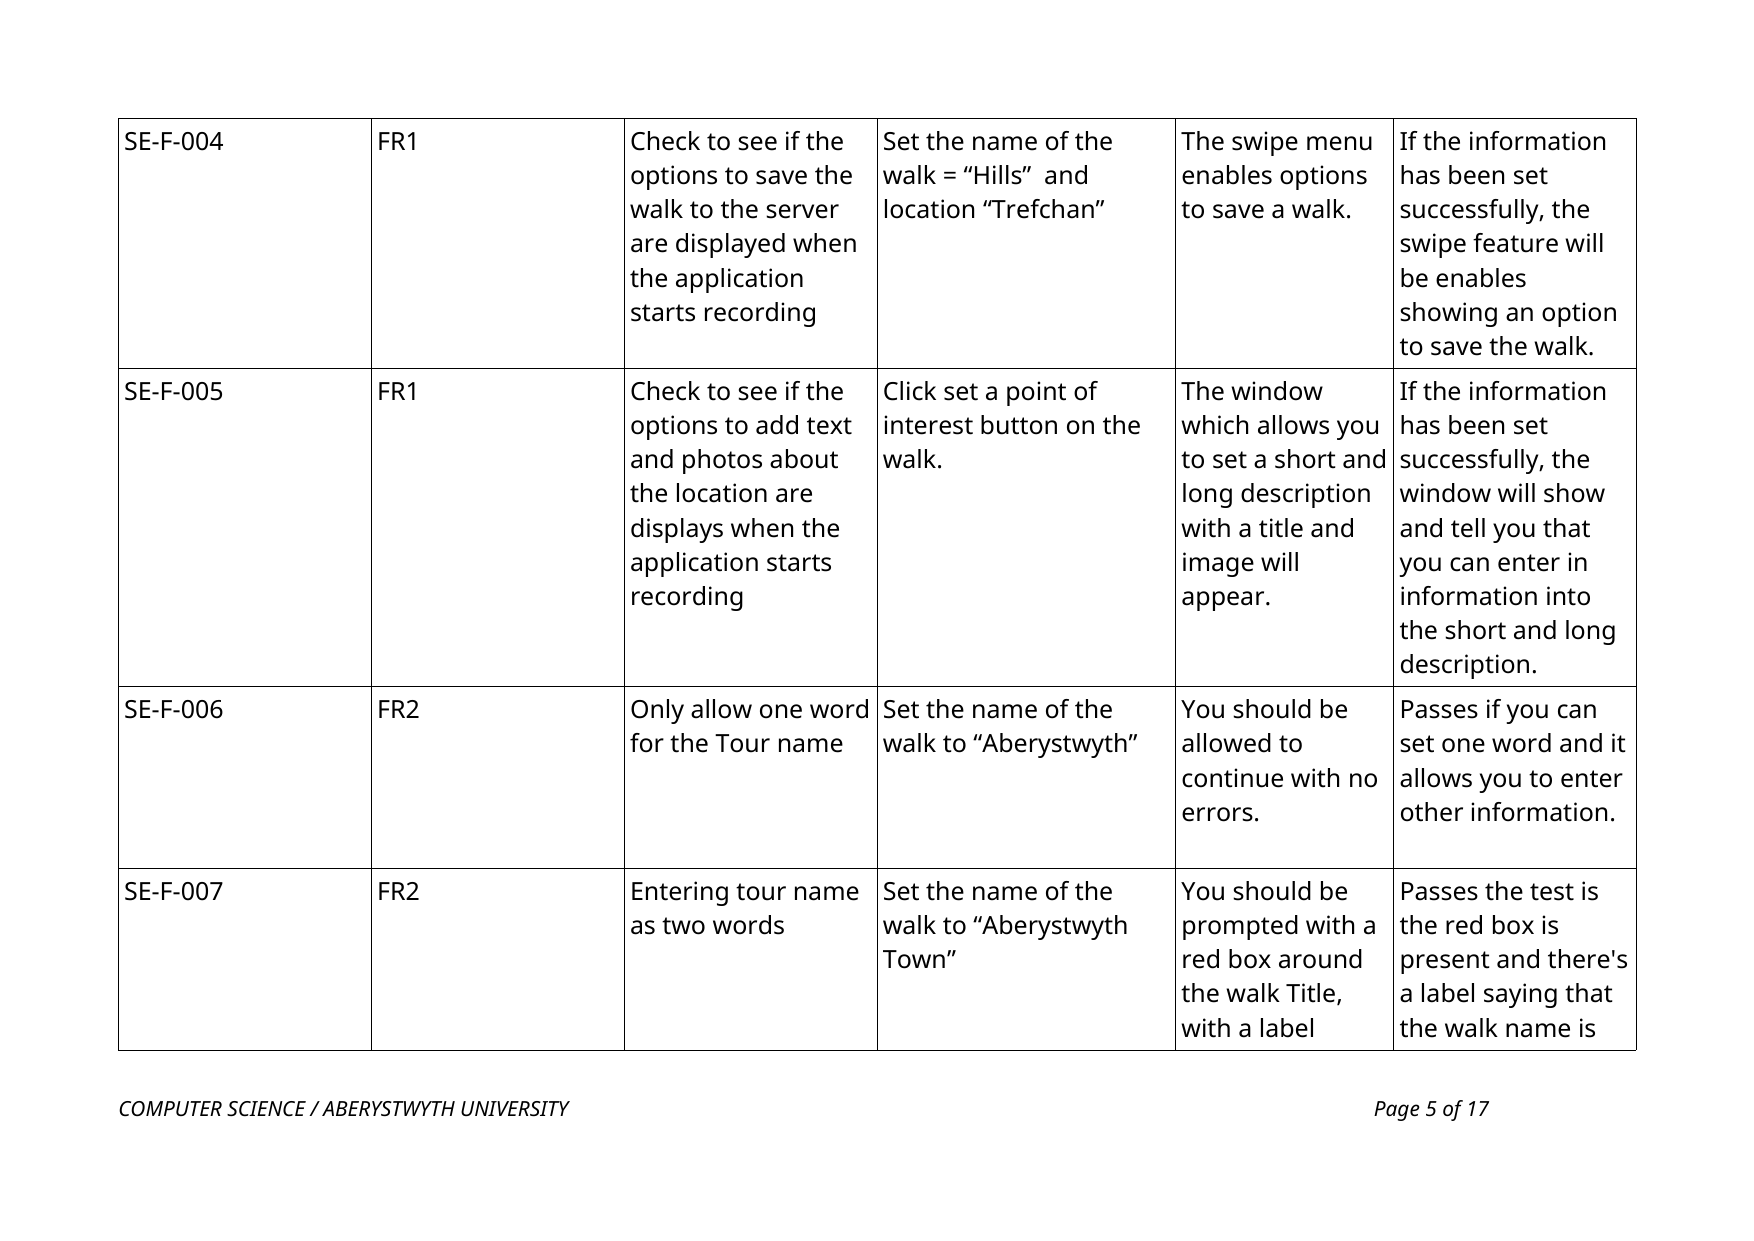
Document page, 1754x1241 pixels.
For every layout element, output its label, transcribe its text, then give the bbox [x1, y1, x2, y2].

table_cell Passes the test is the red box is present and there's a label saying that the walk name is [1394, 869, 1636, 1050]
table_cell FR2 [372, 687, 624, 868]
table_cell FR1 [372, 119, 624, 368]
table_cell Click set a point of interest button on the walk. [878, 369, 1175, 686]
table_cell FR1 [372, 369, 624, 686]
table_cell Entering tour name as two words [625, 869, 877, 1050]
table_cell FR2 [372, 869, 624, 1050]
table_cell SE-F-006 [119, 687, 371, 868]
table_cell Set the name of the walk to “Aberystwyth” [878, 687, 1175, 868]
table_cell SE-F-005 [119, 369, 371, 686]
table_cell Set the name of the walk = “Hills” and location “Trefchan” [878, 119, 1175, 368]
table_cell SE-F-004 [119, 119, 371, 368]
table_cell Set the name of the walk to “Aberystwyth Town” [878, 869, 1175, 1050]
table_cell If the information has been set successfully, the window will show and tell you that you can enter in information into the short and long description. [1394, 369, 1636, 686]
table_cell You should be prompted with a red box around the walk Title, with a label [1176, 869, 1393, 1050]
table_cell Check to see if the options to save the walk to the server are displayed when the application starts recording [625, 119, 877, 368]
table_cell If the information has been set successfully, the swipe feature will be enables showing an option to save the walk. [1394, 119, 1636, 368]
table_cell The window which allows you to set a short and long description with a title and image will appear. [1176, 369, 1393, 686]
table_cell The swipe menu enables options to save a walk. [1176, 119, 1393, 368]
table_cell Passes if you can set one word and it allows you to enter other information. [1394, 687, 1636, 868]
table_cell SE-F-007 [119, 869, 371, 1050]
table_cell You should be allowed to continue with no errors. [1176, 687, 1393, 868]
table_cell Only allow one word for the Tour name [625, 687, 877, 868]
table_cell Check to see if the options to add text and photos about the location are displays when the application starts recording [625, 369, 877, 686]
